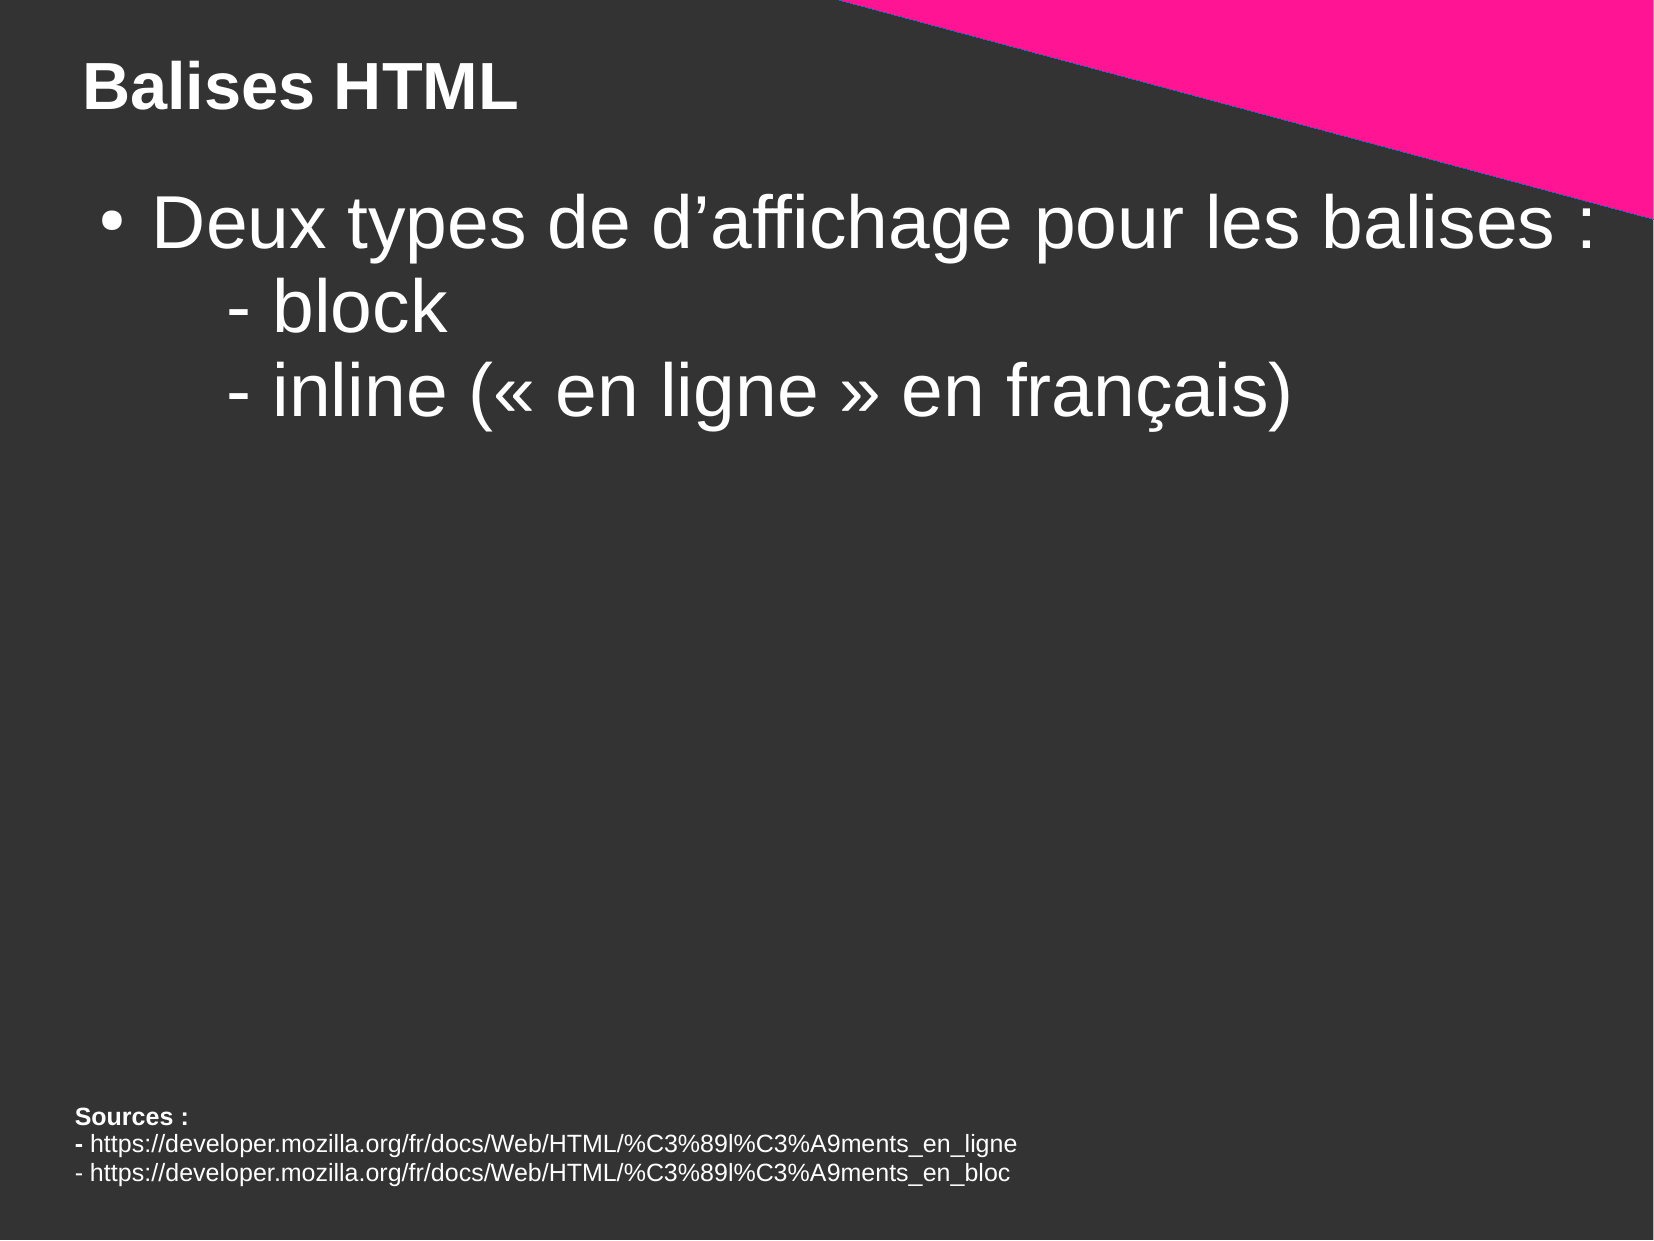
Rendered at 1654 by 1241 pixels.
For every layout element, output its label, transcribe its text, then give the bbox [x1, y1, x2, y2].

text_box Sources : - https://developer.mozilla.org/fr/docs/Web/HTML/%C3%89l%C3%A9ments_en_ligne - https://developer.mozilla.org/fr/docs/Web/HTML/%C3%89l%C3%A9ments_en_bloc [59, 1094, 1546, 1227]
title Balises HTML [82, 49, 1400, 152]
text_box [839, 0, 1654, 220]
list Deux types de d’affichage pour les balises : - block - inline (« en ligne » en français) [80, 180, 1620, 675]
